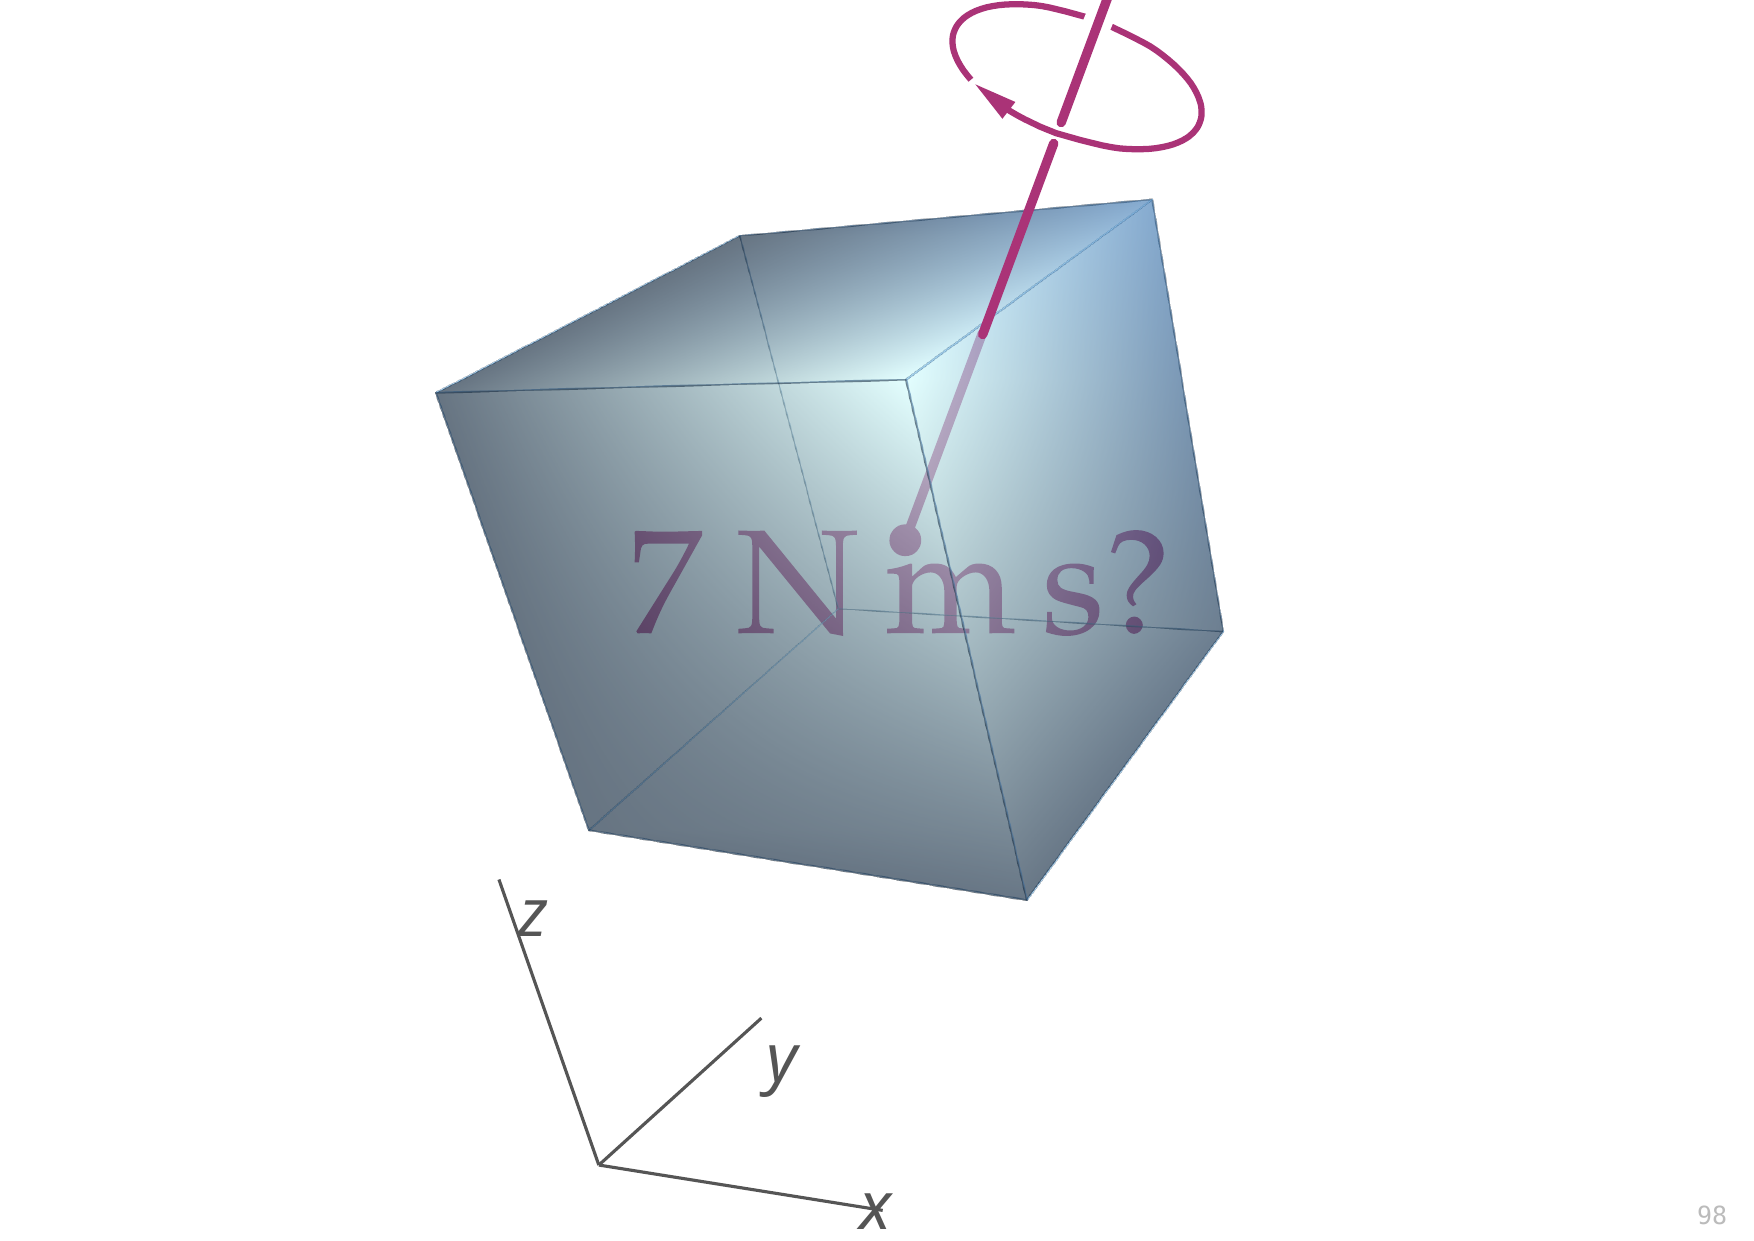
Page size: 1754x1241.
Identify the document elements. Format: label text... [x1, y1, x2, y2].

text_box [1079, 3, 1099, 34]
text_box y [751, 994, 793, 1083]
text_box z [503, 848, 543, 937]
text_box x [844, 1141, 886, 1230]
text_box [1098, 10, 1117, 41]
